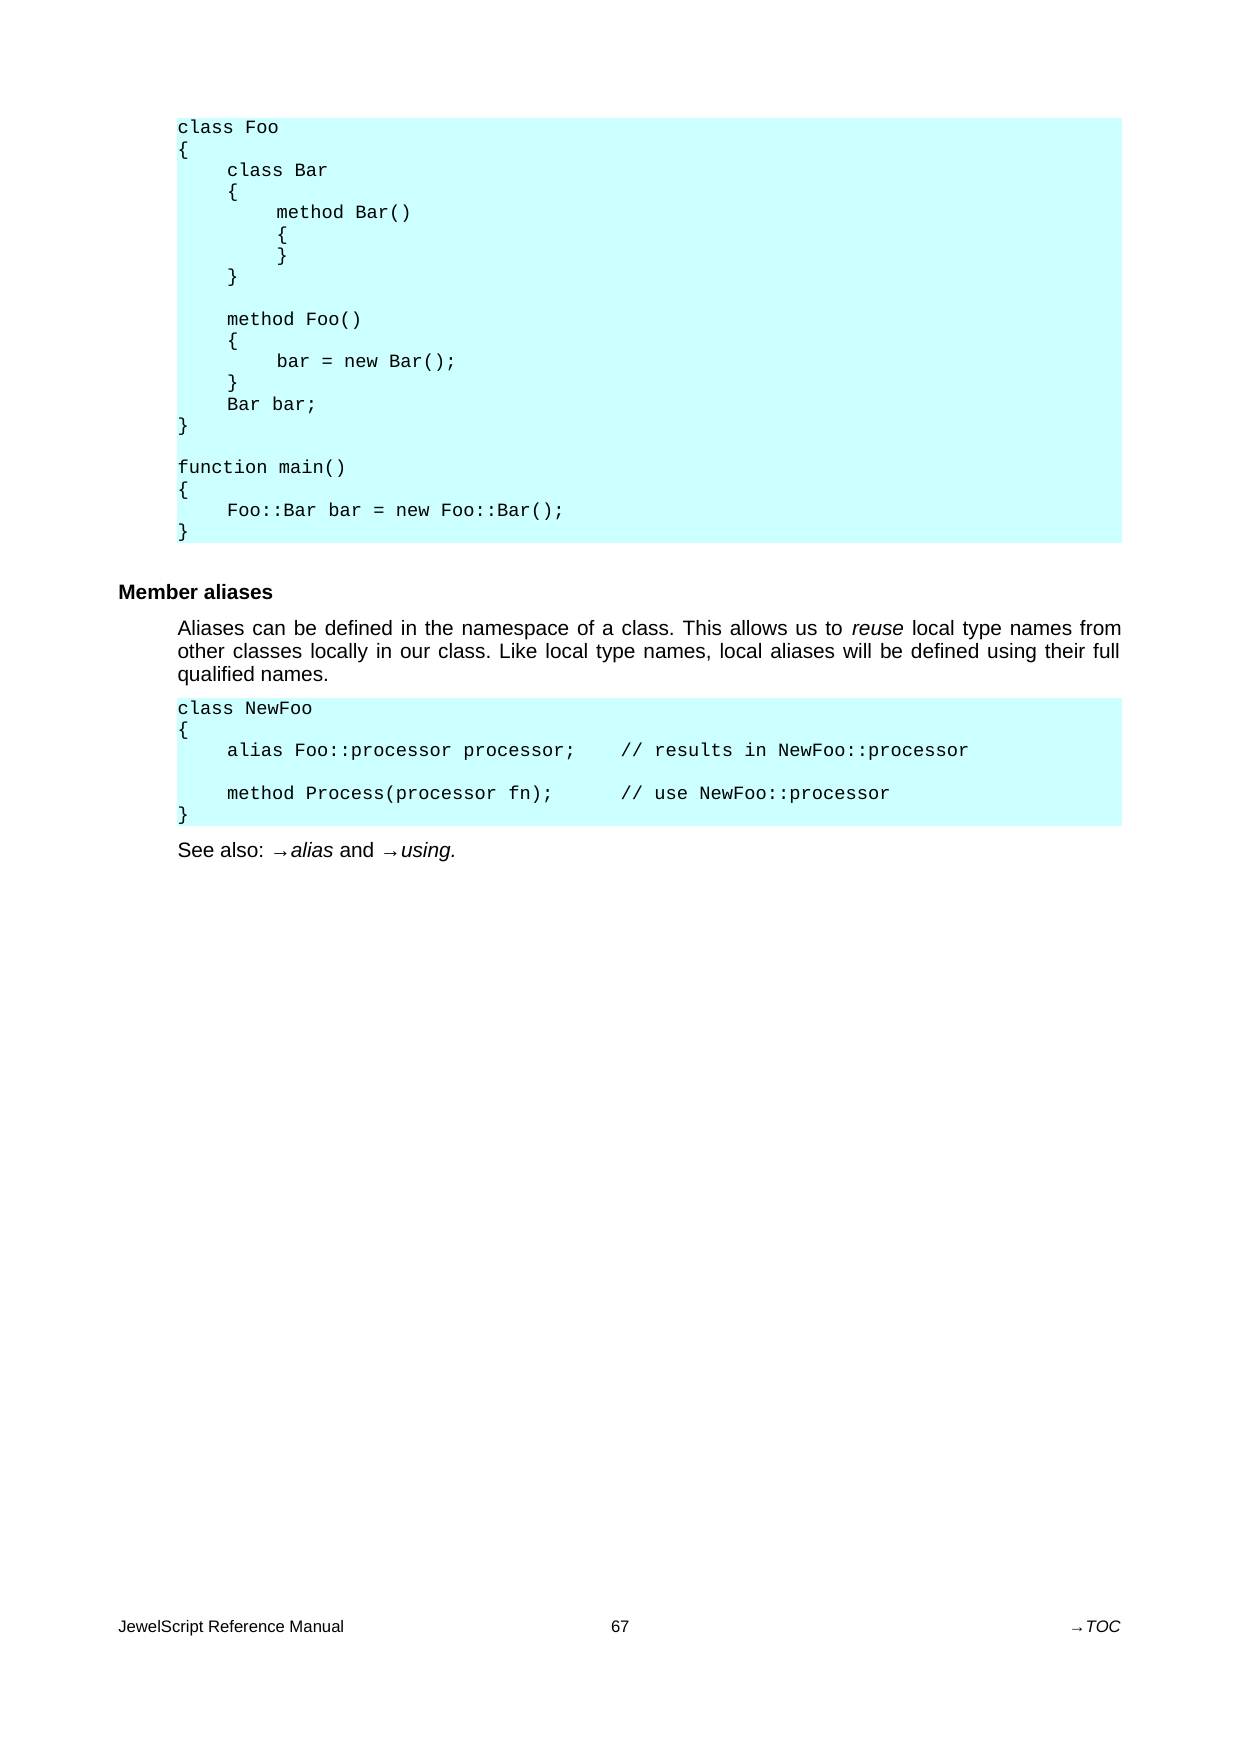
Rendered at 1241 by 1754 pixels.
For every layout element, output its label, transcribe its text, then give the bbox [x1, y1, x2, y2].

text class NewFoo { alias Foo::processor processor; // results in NewFoo::processor method Process(processor fn); // use NewFoo::processor } [177, 698, 1122, 826]
text See also: →alias and →using. [177, 838, 1122, 862]
text Aliases can be defined in the namespace of a class. This allows us to reuse local type names from other classes locally in our class. Like local type names, local aliases will be defined using their full qualified names. [177, 616, 1122, 686]
text class Foo { class Bar { method Bar() { } } method Foo() { bar = new Bar(); } Bar bar; } function main() { Foo::Bar bar = new Foo::Bar(); } [177, 118, 1122, 543]
subtitle Member aliases [118, 581, 1122, 604]
